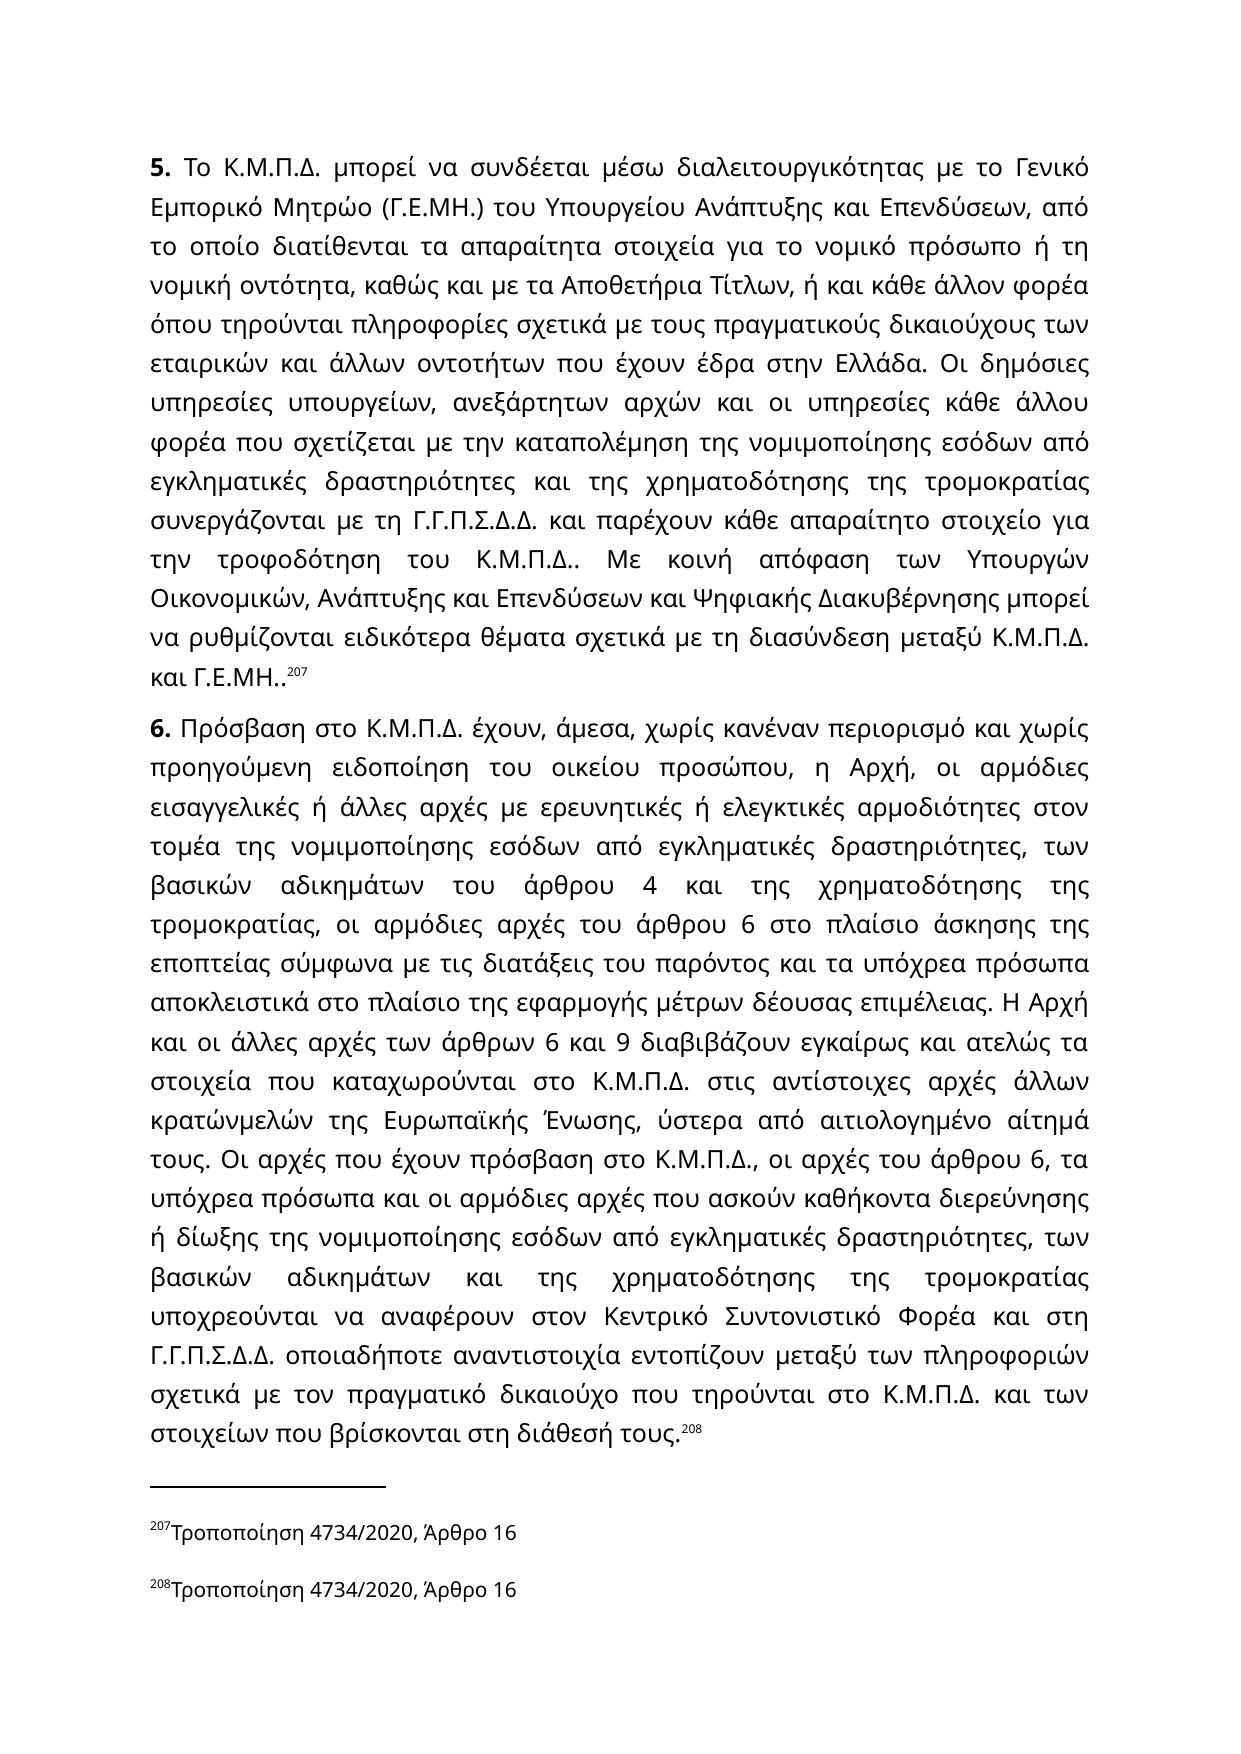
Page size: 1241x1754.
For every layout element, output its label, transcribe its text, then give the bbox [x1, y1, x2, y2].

text Τροποποίηση 4734/2020, Άρθρο 16 [150, 1518, 1090, 1546]
text 6. Πρόσβαση στο Κ.Μ.Π.Δ. έχουν, άμεσα, χωρίς κανέναν περιορισμό και χωρίς προηγούμενη ειδοποίηση του οικείου προσώπου, η Αρχή, οι αρμόδιες εισαγγελικές ή άλλες αρχές με ερευνητικές ή ελεγκτικές αρμοδιότητες στον τομέα της νομιμοποίησης εσόδων από εγκληματικές δραστηριότητες, των βασικών αδικημάτων του άρθρου 4 και της χρηματοδότησης της τρομοκρατίας, οι αρμόδιες αρχές του άρθρου 6 στο πλαίσιο άσκησης της εποπτείας σύμφωνα με τις διατάξεις του παρόντος και τα υπόχρεα πρόσωπα αποκλειστικά στο πλαίσιο της εφαρμογής μέτρων δέουσας επιμέλειας. Η Αρχή και οι άλλες αρχές των άρθρων 6 και 9 διαβιβάζουν εγκαίρως και ατελώς τα στοιχεία που καταχωρούνται στο Κ.Μ.Π.Δ. στις αντίστοιχες αρχές άλλων κρατώνμελών της Ευρωπαϊκής Ένωσης, ύστερα από αιτιολογημένο αίτημά τους. Οι αρχές που έχουν πρόσβαση στο Κ.Μ.Π.Δ., οι αρχές του άρθρου 6, τα υπόχρεα πρόσωπα και οι αρμόδιες αρχές που ασκούν καθήκοντα διερεύνησης ή δίωξης της νομιμοποίησης εσόδων από εγκληματικές δραστηριότητες, των βασικών αδικημάτων και της χρηματοδότησης της τρομοκρατίας υποχρεούνται να αναφέρουν στον Κεντρικό Συντονιστικό Φορέα και στη Γ.Γ.Π.Σ.Δ.Δ. οποιαδήποτε αναντιστοιχία εντοπίζουν μεταξύ των πληροφοριών σχετικά με τον πραγματικό δικαιούχο που τηρούνται στο Κ.Μ.Π.Δ. και των στοιχείων που βρίσκονται στη διάθεσή τους. [150, 711, 1090, 1450]
text Τροποποίηση 4734/2020, Άρθρο 16 [150, 1576, 1090, 1604]
text 5. Το Κ.Μ.Π.Δ. μπορεί να συνδέεται μέσω διαλειτουργικότητας με το Γενικό Εμπορικό Μητρώο (Γ.Ε.ΜΗ.) του Υπουργείου Ανάπτυξης και Επενδύσεων, από το οποίο διατίθενται τα απαραίτητα στοιχεία για το νομικό πρόσωπο ή τη νομική οντότητα, καθώς και με τα Αποθετήρια Τίτλων, ή και κάθε άλλον φορέα όπου τηρούνται πληροφορίες σχετικά με τους πραγματικούς δικαιούχους των εταιρικών και άλλων οντοτήτων που έχουν έδρα στην Ελλάδα. Οι δημόσιες υπηρεσίες υπουργείων, ανεξάρτητων αρχών και οι υπηρεσίες κάθε άλλου φορέα που σχετίζεται με την καταπολέμηση της νομιμοποίησης εσόδων από εγκληματικές δραστηριότητες και της χρηματοδότησης της τρομοκρατίας συνεργάζονται με τη Γ.Γ.Π.Σ.Δ.Δ. και παρέχουν κάθε απαραίτητο στοιχείο για την τροφοδότηση του Κ.Μ.Π.Δ.. Με κοινή απόφαση των Υπουργών Οικονομικών, Ανάπτυξης και Επενδύσεων και Ψηφιακής Διακυβέρνησης μπορεί να ρυθμίζονται ειδικότερα θέματα σχετικά με τη διασύνδεση μεταξύ Κ.Μ.Π.Δ. και Γ.Ε.ΜΗ.. [150, 150, 1090, 693]
